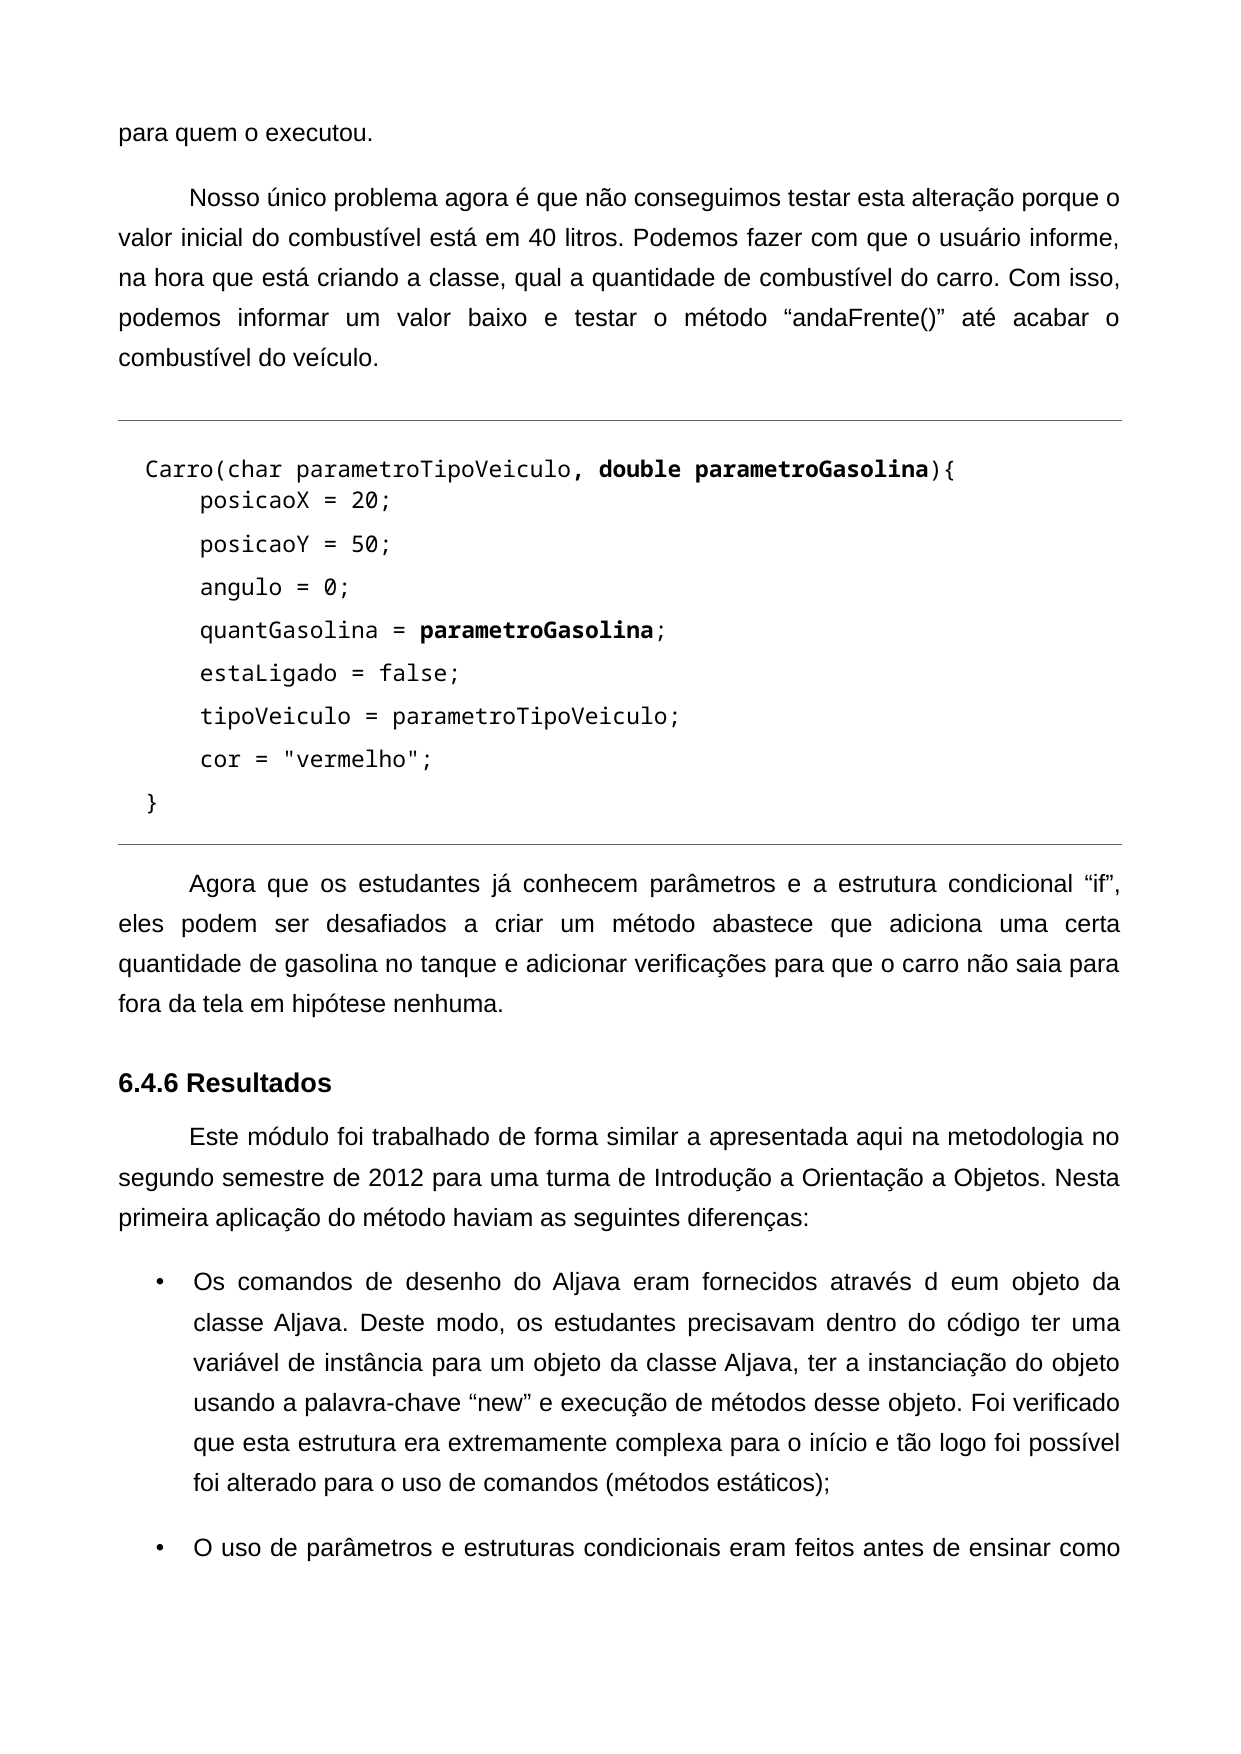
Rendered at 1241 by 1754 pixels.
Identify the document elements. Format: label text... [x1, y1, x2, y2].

subtitle 6.4.6 Resultados [118, 1067, 1122, 1098]
text } [145, 786, 1096, 818]
text angulo = 0; [145, 571, 1096, 602]
text Este módulo foi trabalhado de forma similar a apresentada aqui na metodologia no segundo semestre de 2012 para uma turma de Introdução a Orientação a Objetos. Nesta primeira aplicação do método haviam as seguintes diferenças: [118, 1122, 1122, 1232]
list O uso de parâmetros e estruturas condicionais eram feitos antes de ensinar como [156, 1533, 1122, 1562]
text Carro(char parametroTipoVeiculo, double parametroGasolina){ posicaoX = 20; [145, 453, 1096, 516]
text estaLigado = false; [145, 657, 1096, 688]
text quantGasolina = parametroGasolina; [145, 614, 1096, 645]
text para quem o executou. [118, 118, 1122, 147]
text cor = "vermelho"; [145, 743, 1096, 774]
text Agora que os estudantes já conhecem parâmetros e a estrutura condicional “if”, eles podem ser desafiados a criar um método abastece que adiciona uma certa quantidade de gasolina no tanque e adicionar verificações para que o carro não saia para fora da tela em hipótese nenhuma. [118, 845, 1122, 1018]
list Os comandos de desenho do Aljava eram fornecidos através d eum objeto da classe Aljava. Deste modo, os estudantes precisavam dentro do código ter uma variável de instância para um objeto da classe Aljava, ter a instanciação do objeto usando a palavra-chave “new” e execução de métodos desse objeto. Foi verificado que esta estrutura era extremamente complexa para o início e tão logo foi possível foi alterado para o uso de comandos (métodos estáticos); [156, 1267, 1122, 1497]
text [118, 421, 1122, 844]
text posicaoY = 50; [145, 528, 1096, 559]
text tipoVeiculo = parametroTipoVeiculo; [145, 700, 1096, 731]
text [118, 408, 1122, 420]
text Nosso único problema agora é que não conseguimos testar esta alteração porque o valor inicial do combustível está em 40 litros. Podemos fazer com que o usuário informe, na hora que está criando a classe, qual a quantidade de combustível do carro. Com isso, podemos informar um valor baixo e testar o método “andaFrente()” até acabar o combustível do veículo. [118, 182, 1122, 372]
